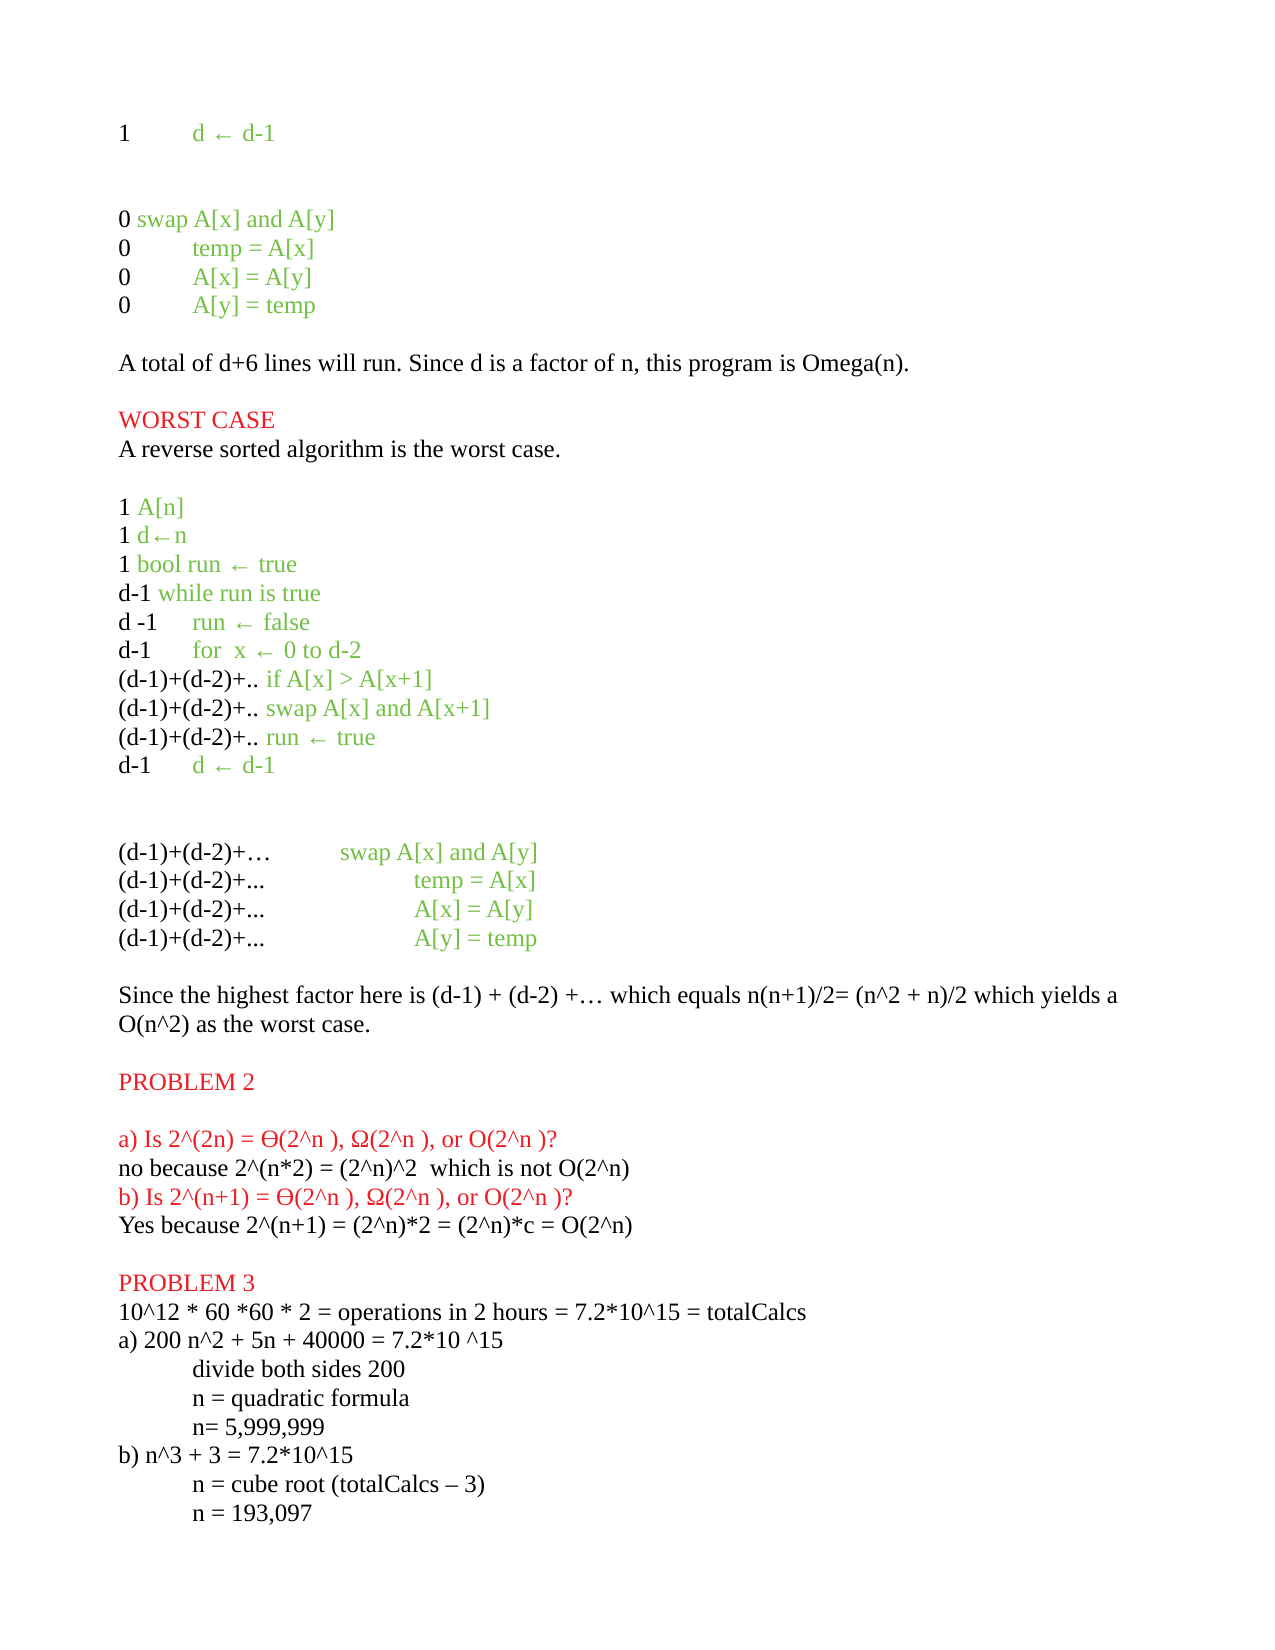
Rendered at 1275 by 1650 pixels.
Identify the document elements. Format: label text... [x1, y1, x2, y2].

text n = 193,097 [118, 1498, 1157, 1527]
text (d-1)+(d-2)+… swap A[x] and A[y] [118, 837, 1157, 866]
text Yes because 2^(n+1) = (2^n)*2 = (2^n)*c = O(2^n) [118, 1211, 1157, 1239]
text n = cube root (totalCalcs – 3) [118, 1469, 1157, 1498]
text 0 temp = A[x] [118, 233, 1157, 262]
text 0 A[x] = A[y] [118, 262, 1157, 291]
text WORST CASE [118, 406, 1157, 434]
text A total of d+6 lines will run. Since d is a factor of n, this program is Omega(n). [118, 348, 1157, 377]
text d -1 run ← false [118, 607, 1157, 636]
text d-1 for x ← 0 to d-2 [118, 636, 1157, 664]
text 1 bool run ← true [118, 549, 1157, 578]
text Since the highest factor here is (d-1) + (d-2) +… which equals n(n+1)/2= (n^2 + n)/2 which yields a O(n^2) as the worst case. [118, 981, 1157, 1038]
text (d-1)+(d-2)+... temp = A[x] [118, 866, 1157, 894]
text (d-1)+(d-2)+.. run ← true [118, 722, 1157, 751]
text 0 A[y] = temp [118, 291, 1157, 319]
text divide both sides 200 [118, 1354, 1157, 1383]
text b) Is 2^(n+1) = ϴ(2^n ), Ω(2^n ), or O(2^n )? [118, 1182, 1157, 1211]
text (d-1)+(d-2)+... A[x] = A[y] [118, 894, 1157, 923]
text a) 200 n^2 + 5n + 40000 = 7.2*10 ^15 [118, 1326, 1157, 1354]
text (d-1)+(d-2)+... A[y] = temp [118, 923, 1157, 952]
text b) n^3 + 3 = 7.2*10^15 [118, 1441, 1157, 1469]
text d-1 d ← d-1 [118, 751, 1157, 779]
text 0 swap A[x] and A[y] [118, 204, 1157, 233]
text 10^12 * 60 *60 * 2 = operations in 2 hours = 7.2*10^15 = totalCalcs [118, 1297, 1157, 1326]
text 1 d ← d-1 [118, 118, 1157, 147]
text no because 2^(n*2) = (2^n)^2 which is not O(2^n) [118, 1153, 1157, 1182]
text PROBLEM 2 [118, 1067, 1157, 1096]
text (d-1)+(d-2)+.. if A[x] > A[x+1] [118, 664, 1157, 693]
text A reverse sorted algorithm is the worst case. [118, 434, 1157, 463]
text a) Is 2^(2n) = ϴ(2^n ), Ω(2^n ), or O(2^n )? [118, 1124, 1157, 1153]
text PROBLEM 3 [118, 1268, 1157, 1297]
text d-1 while run is true [118, 578, 1157, 607]
text (d-1)+(d-2)+.. swap A[x] and A[x+1] [118, 693, 1157, 722]
text n = quadratic formula [118, 1383, 1157, 1412]
text 1 A[n] [118, 492, 1157, 521]
text 1 d←n [118, 521, 1157, 549]
text n= 5,999,999 [118, 1412, 1157, 1441]
